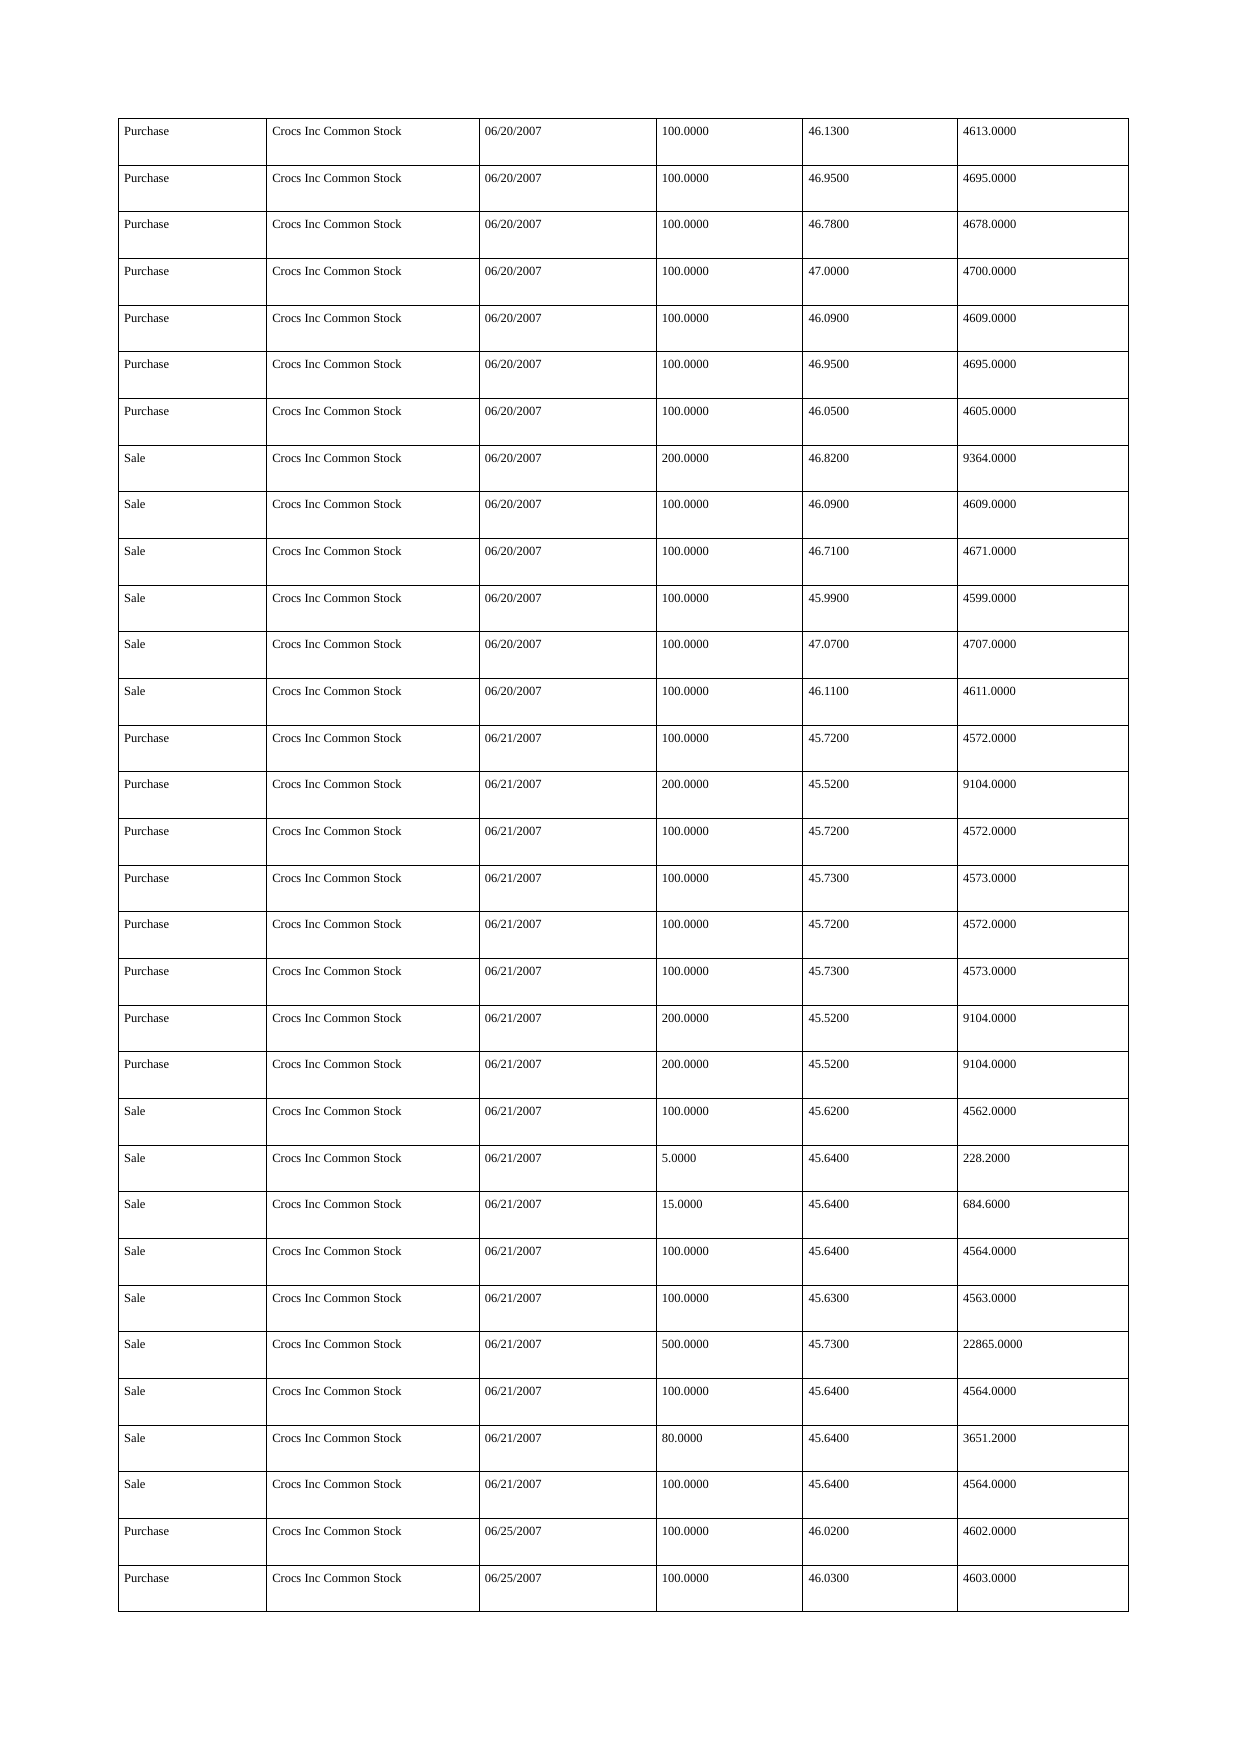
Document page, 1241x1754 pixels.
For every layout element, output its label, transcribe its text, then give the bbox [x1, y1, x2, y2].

table_cell Crocs Inc Common Stock [267, 1519, 479, 1565]
table_cell 4564.0000 [958, 1379, 1128, 1425]
table_cell Sale [119, 1146, 266, 1191]
table_cell 4671.0000 [958, 539, 1128, 585]
table_cell 3651.2000 [958, 1426, 1128, 1471]
table_cell Crocs Inc Common Stock [267, 492, 479, 538]
table_cell 45.6400 [803, 1146, 957, 1191]
table_cell Purchase [119, 1052, 266, 1098]
table_cell Purchase [119, 819, 266, 865]
table_cell 06/21/2007 [480, 1379, 656, 1425]
table_cell Crocs Inc Common Stock [267, 959, 479, 1005]
table_cell 100.0000 [657, 726, 802, 771]
table_cell 46.0200 [803, 1519, 957, 1565]
table_cell 100.0000 [657, 352, 802, 398]
table_cell Sale [119, 1472, 266, 1518]
table_cell 06/21/2007 [480, 1472, 656, 1518]
table_cell 228.2000 [958, 1146, 1128, 1191]
table_cell 4572.0000 [958, 912, 1128, 958]
table_cell 15.0000 [657, 1192, 802, 1238]
table_cell 4695.0000 [958, 352, 1128, 398]
table_cell Purchase [119, 119, 266, 165]
table_cell 45.9900 [803, 586, 957, 631]
table_cell 4678.0000 [958, 212, 1128, 258]
table_cell Crocs Inc Common Stock [267, 1426, 479, 1471]
table_cell 06/21/2007 [480, 1192, 656, 1238]
table_cell 100.0000 [657, 1566, 802, 1611]
table_cell 200.0000 [657, 446, 802, 491]
table_cell 06/20/2007 [480, 539, 656, 585]
table_cell Crocs Inc Common Stock [267, 1006, 479, 1051]
table_cell 06/20/2007 [480, 492, 656, 538]
table_cell 4609.0000 [958, 492, 1128, 538]
table_cell Crocs Inc Common Stock [267, 912, 479, 958]
table_cell 100.0000 [657, 819, 802, 865]
table_cell Sale [119, 1426, 266, 1471]
table_cell 4564.0000 [958, 1472, 1128, 1518]
table_cell 100.0000 [657, 1379, 802, 1425]
table_cell 100.0000 [657, 212, 802, 258]
table_cell Sale [119, 586, 266, 631]
table_cell 45.7200 [803, 726, 957, 771]
table_cell Sale [119, 1286, 266, 1331]
table_cell 06/21/2007 [480, 1006, 656, 1051]
table_cell 45.5200 [803, 772, 957, 818]
table_cell 100.0000 [657, 1472, 802, 1518]
table_cell Sale [119, 1099, 266, 1145]
table_cell 46.1100 [803, 679, 957, 725]
table_cell Crocs Inc Common Stock [267, 539, 479, 585]
table_cell 4602.0000 [958, 1519, 1128, 1565]
table_cell 45.6300 [803, 1286, 957, 1331]
table_cell 46.9500 [803, 352, 957, 398]
table_cell Crocs Inc Common Stock [267, 1052, 479, 1098]
table_cell Purchase [119, 166, 266, 211]
table_cell 45.6400 [803, 1192, 957, 1238]
table_cell 06/21/2007 [480, 1146, 656, 1191]
table_cell 684.6000 [958, 1192, 1128, 1238]
table_cell Purchase [119, 212, 266, 258]
table_cell 100.0000 [657, 1099, 802, 1145]
table_cell 06/20/2007 [480, 259, 656, 305]
table_cell 4563.0000 [958, 1286, 1128, 1331]
table_cell 46.0300 [803, 1566, 957, 1611]
table_cell 100.0000 [657, 679, 802, 725]
table_cell 45.5200 [803, 1006, 957, 1051]
table_cell Crocs Inc Common Stock [267, 586, 479, 631]
table_cell 4573.0000 [958, 959, 1128, 1005]
table_cell 45.7200 [803, 819, 957, 865]
table_cell 45.7300 [803, 866, 957, 911]
table_cell 100.0000 [657, 119, 802, 165]
table_cell 4700.0000 [958, 259, 1128, 305]
table_cell 06/21/2007 [480, 912, 656, 958]
table_cell 06/20/2007 [480, 679, 656, 725]
table_cell Crocs Inc Common Stock [267, 352, 479, 398]
table_cell Purchase [119, 1519, 266, 1565]
table_cell Crocs Inc Common Stock [267, 119, 479, 165]
table_cell 46.7800 [803, 212, 957, 258]
table_cell 46.9500 [803, 166, 957, 211]
table_cell 100.0000 [657, 399, 802, 445]
table_cell 100.0000 [657, 912, 802, 958]
table_cell 4611.0000 [958, 679, 1128, 725]
table_cell 100.0000 [657, 959, 802, 1005]
table_cell 06/21/2007 [480, 772, 656, 818]
table_cell Sale [119, 446, 266, 491]
table_cell Sale [119, 1332, 266, 1378]
table_cell 500.0000 [657, 1332, 802, 1378]
table_cell 100.0000 [657, 1286, 802, 1331]
table_cell 06/21/2007 [480, 1332, 656, 1378]
table_cell 06/21/2007 [480, 1426, 656, 1471]
table_cell 4707.0000 [958, 632, 1128, 678]
table_cell 80.0000 [657, 1426, 802, 1471]
table_cell 06/21/2007 [480, 1052, 656, 1098]
table_cell Crocs Inc Common Stock [267, 632, 479, 678]
table_cell 46.0900 [803, 492, 957, 538]
table_cell 06/20/2007 [480, 586, 656, 631]
table_cell 46.0900 [803, 306, 957, 351]
table_cell 100.0000 [657, 539, 802, 585]
table_cell 100.0000 [657, 306, 802, 351]
table_cell Crocs Inc Common Stock [267, 446, 479, 491]
table_cell 45.6400 [803, 1239, 957, 1285]
table_cell Purchase [119, 726, 266, 771]
table_cell Crocs Inc Common Stock [267, 1566, 479, 1611]
table_cell 45.6400 [803, 1426, 957, 1471]
table_cell 47.0700 [803, 632, 957, 678]
table_cell 200.0000 [657, 1052, 802, 1098]
table_cell 4562.0000 [958, 1099, 1128, 1145]
table_cell 06/20/2007 [480, 306, 656, 351]
table_cell Crocs Inc Common Stock [267, 1192, 479, 1238]
table_cell Crocs Inc Common Stock [267, 259, 479, 305]
table_cell 45.6400 [803, 1379, 957, 1425]
table_cell Crocs Inc Common Stock [267, 1286, 479, 1331]
table_cell Crocs Inc Common Stock [267, 166, 479, 211]
table_cell 4599.0000 [958, 586, 1128, 631]
table_cell Purchase [119, 866, 266, 911]
table_cell Purchase [119, 1006, 266, 1051]
table_cell Crocs Inc Common Stock [267, 1239, 479, 1285]
table_cell 100.0000 [657, 1519, 802, 1565]
table_cell Crocs Inc Common Stock [267, 726, 479, 771]
table_cell 06/21/2007 [480, 866, 656, 911]
table_cell 4603.0000 [958, 1566, 1128, 1611]
table_cell 46.8200 [803, 446, 957, 491]
table_cell 06/20/2007 [480, 119, 656, 165]
table_cell 4564.0000 [958, 1239, 1128, 1285]
table_cell Purchase [119, 1566, 266, 1611]
table_cell 200.0000 [657, 772, 802, 818]
table_cell 06/21/2007 [480, 1286, 656, 1331]
table_cell 100.0000 [657, 1239, 802, 1285]
table_cell 47.0000 [803, 259, 957, 305]
table_cell Crocs Inc Common Stock [267, 306, 479, 351]
table_cell 100.0000 [657, 632, 802, 678]
table_cell 06/21/2007 [480, 1239, 656, 1285]
table_cell 9364.0000 [958, 446, 1128, 491]
table_cell 45.6200 [803, 1099, 957, 1145]
table_cell Purchase [119, 772, 266, 818]
table_cell 06/20/2007 [480, 632, 656, 678]
table_cell Sale [119, 632, 266, 678]
table_cell Purchase [119, 259, 266, 305]
table_cell Crocs Inc Common Stock [267, 679, 479, 725]
table_cell 46.0500 [803, 399, 957, 445]
table_cell 06/20/2007 [480, 352, 656, 398]
table_cell Purchase [119, 306, 266, 351]
table_cell Crocs Inc Common Stock [267, 772, 479, 818]
table_cell Crocs Inc Common Stock [267, 1099, 479, 1145]
table_cell Crocs Inc Common Stock [267, 1146, 479, 1191]
table_cell 45.7300 [803, 1332, 957, 1378]
table_cell 06/21/2007 [480, 1099, 656, 1145]
table_cell 9104.0000 [958, 1006, 1128, 1051]
table_cell Sale [119, 492, 266, 538]
table_cell 4605.0000 [958, 399, 1128, 445]
table_cell Crocs Inc Common Stock [267, 866, 479, 911]
table_cell 06/21/2007 [480, 726, 656, 771]
table_cell 46.1300 [803, 119, 957, 165]
table_cell Crocs Inc Common Stock [267, 399, 479, 445]
table_cell 9104.0000 [958, 1052, 1128, 1098]
table_cell 100.0000 [657, 492, 802, 538]
table_cell 9104.0000 [958, 772, 1128, 818]
table_cell 06/20/2007 [480, 166, 656, 211]
table_cell 06/25/2007 [480, 1566, 656, 1611]
table_cell 5.0000 [657, 1146, 802, 1191]
table_cell 100.0000 [657, 166, 802, 211]
table_cell 4609.0000 [958, 306, 1128, 351]
table_cell Sale [119, 539, 266, 585]
table_cell 100.0000 [657, 586, 802, 631]
table_cell 100.0000 [657, 866, 802, 911]
table_cell Purchase [119, 912, 266, 958]
table_cell Crocs Inc Common Stock [267, 212, 479, 258]
table_cell Sale [119, 1192, 266, 1238]
table_cell Sale [119, 1239, 266, 1285]
table_cell 22865.0000 [958, 1332, 1128, 1378]
table_cell 100.0000 [657, 259, 802, 305]
table_cell 06/20/2007 [480, 446, 656, 491]
table_cell 06/21/2007 [480, 959, 656, 1005]
table_cell Crocs Inc Common Stock [267, 1332, 479, 1378]
table_cell 06/25/2007 [480, 1519, 656, 1565]
table_cell 46.7100 [803, 539, 957, 585]
table_cell Crocs Inc Common Stock [267, 819, 479, 865]
table_cell Crocs Inc Common Stock [267, 1379, 479, 1425]
table_cell Sale [119, 1379, 266, 1425]
table_cell 45.7200 [803, 912, 957, 958]
table_cell Purchase [119, 959, 266, 1005]
table_cell 4573.0000 [958, 866, 1128, 911]
table_cell 4572.0000 [958, 819, 1128, 865]
table_cell Purchase [119, 352, 266, 398]
table_cell 45.7300 [803, 959, 957, 1005]
table_cell Sale [119, 679, 266, 725]
table_cell 4613.0000 [958, 119, 1128, 165]
table_cell 06/20/2007 [480, 212, 656, 258]
table_cell 45.5200 [803, 1052, 957, 1098]
table_cell 200.0000 [657, 1006, 802, 1051]
table_cell 4572.0000 [958, 726, 1128, 771]
table_cell 06/21/2007 [480, 819, 656, 865]
table_cell 45.6400 [803, 1472, 957, 1518]
table_cell 4695.0000 [958, 166, 1128, 211]
table_cell Crocs Inc Common Stock [267, 1472, 479, 1518]
table_cell Purchase [119, 399, 266, 445]
table_cell 06/20/2007 [480, 399, 656, 445]
